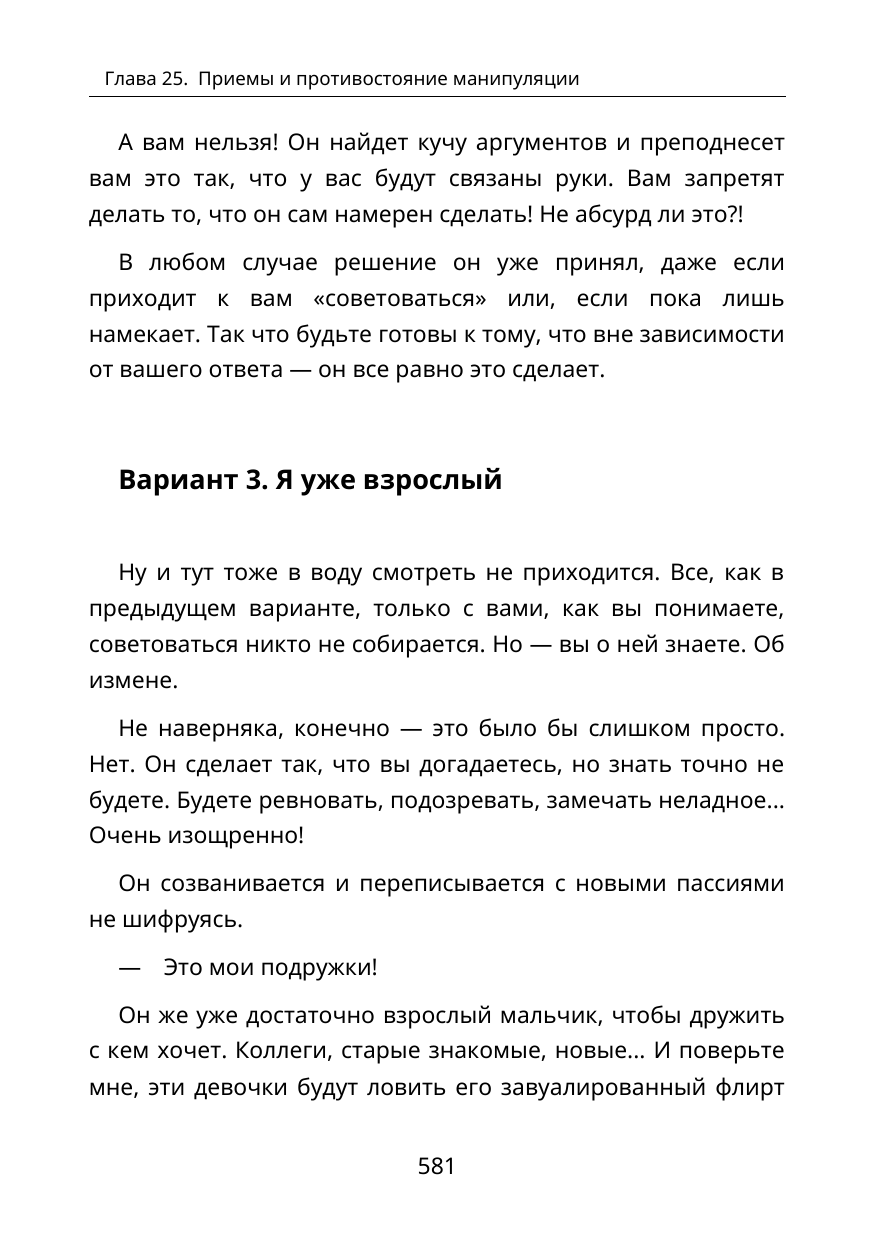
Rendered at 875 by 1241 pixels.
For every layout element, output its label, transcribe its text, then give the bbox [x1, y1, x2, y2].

list Это мои подружки! [88, 951, 786, 982]
text Ну и тут тоже в воду смотреть не приходится. Все, как в предыдущем варианте, только с вами, как вы понимаете, советоваться никто не собирается. Но — вы о ней знаете. Об измене. [88, 556, 786, 695]
text Он же уже достаточно взрослый мальчик, чтобы дружить с кем хочет. Коллеги, старые знакомые, новые... И поверьте мне, эти девочки будут ловить его завуалированный флирт [88, 998, 786, 1102]
text Он созванивается и переписывается с новыми пассиями не шифруясь. [88, 867, 786, 934]
subtitle Вариант 3. Я уже взрослый [88, 460, 786, 497]
text В любом случае решение он уже принял, даже если приходит к вам «советоваться» или, если пока лишь намекает. Так что будьте готовы к тому, что вне зависимости от вашего ответа — он все равно это сделает. [88, 246, 786, 385]
text Не наверняка, конечно — это было бы слишком просто. Нет. Он сделает так, что вы догадаетесь, но знать точно не будете. Будете ревновать, подозревать, замечать неладное... Очень изощренно! [88, 712, 786, 851]
text А вам нельзя! Он найдет кучу аргументов и преподнесет вам это так, что у вас будут связаны руки. Вам запретят делать то, что он сам намерен сделать! Не абсурд ли это?! [88, 126, 786, 229]
